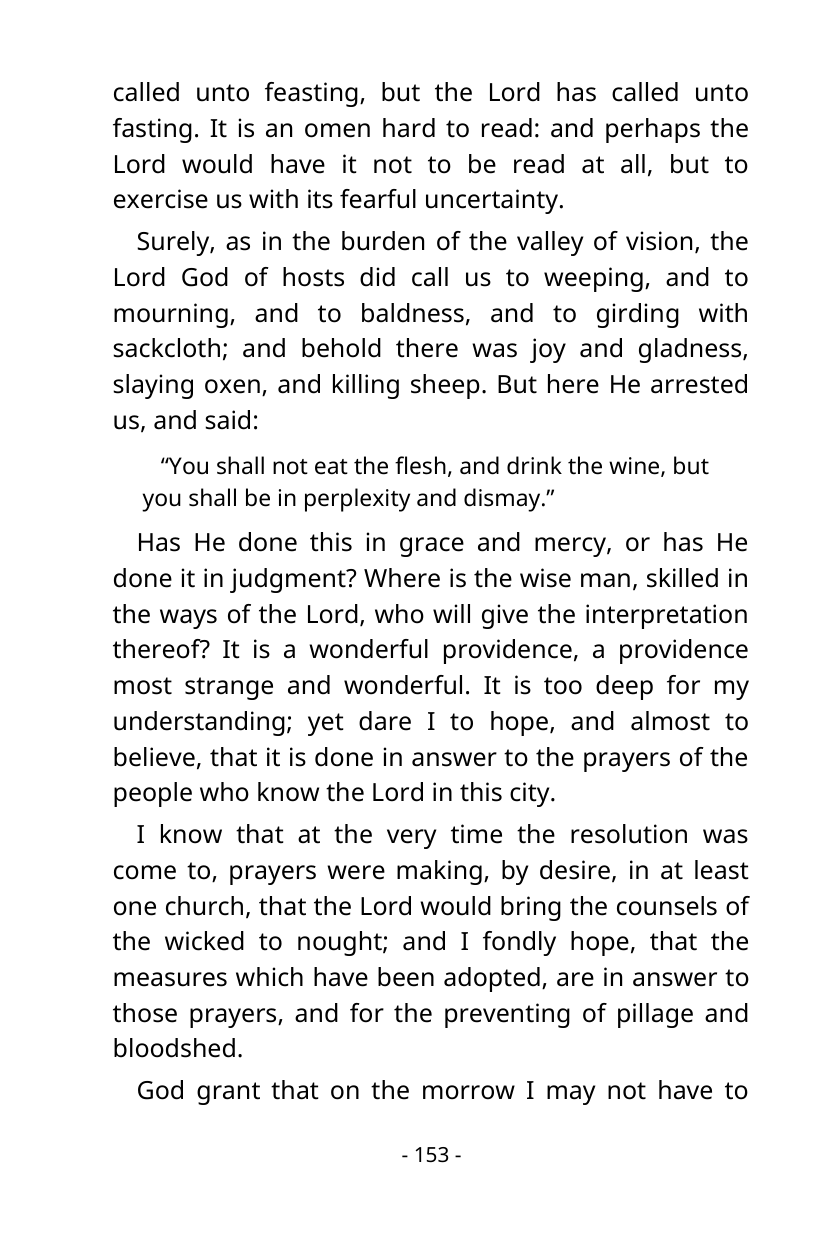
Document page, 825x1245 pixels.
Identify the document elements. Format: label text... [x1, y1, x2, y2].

text I know that at the very time the resolution was come to, prayers were making, by desire, in at least one church, that the Lord would bring the counsels of the wicked to nought; and I fondly hope, that the measures which have been adopted, are in answer to those prayers, and for the preventing of pillage and bloodshed. [112, 817, 750, 1065]
text Has He done this in grace and mercy, or has He done it in judgment? Where is the wise man, skilled in the ways of the Lord, who will give the interpretation thereof? It is a wonderful providence, a providence most strange and wonderful. It is too deep for my understanding; yet dare I to hope, and almost to believe, that it is done in answer to the prayers of the people who know the Lord in this city. [112, 525, 750, 809]
text called unto feasting, but the Lord has called unto fasting. It is an omen hard to read: and perhaps the Lord would have it not to be read at all, but to exercise us with its fearful uncertainty. [112, 75, 750, 216]
text God grant that on the morrow I may not have to [112, 1073, 750, 1107]
text “You shall not eat the flesh, and drink the wine, but you shall be in perplexity and dismay.” [142, 450, 720, 513]
text Surely, as in the burden of the valley of vision, the Lord God of hosts did call us to weeping, and to mourning, and to baldness, and to girding with sackcloth; and behold there was joy and gladness, slaying oxen, and killing sheep. But here He arrested us, and said: [112, 224, 750, 437]
